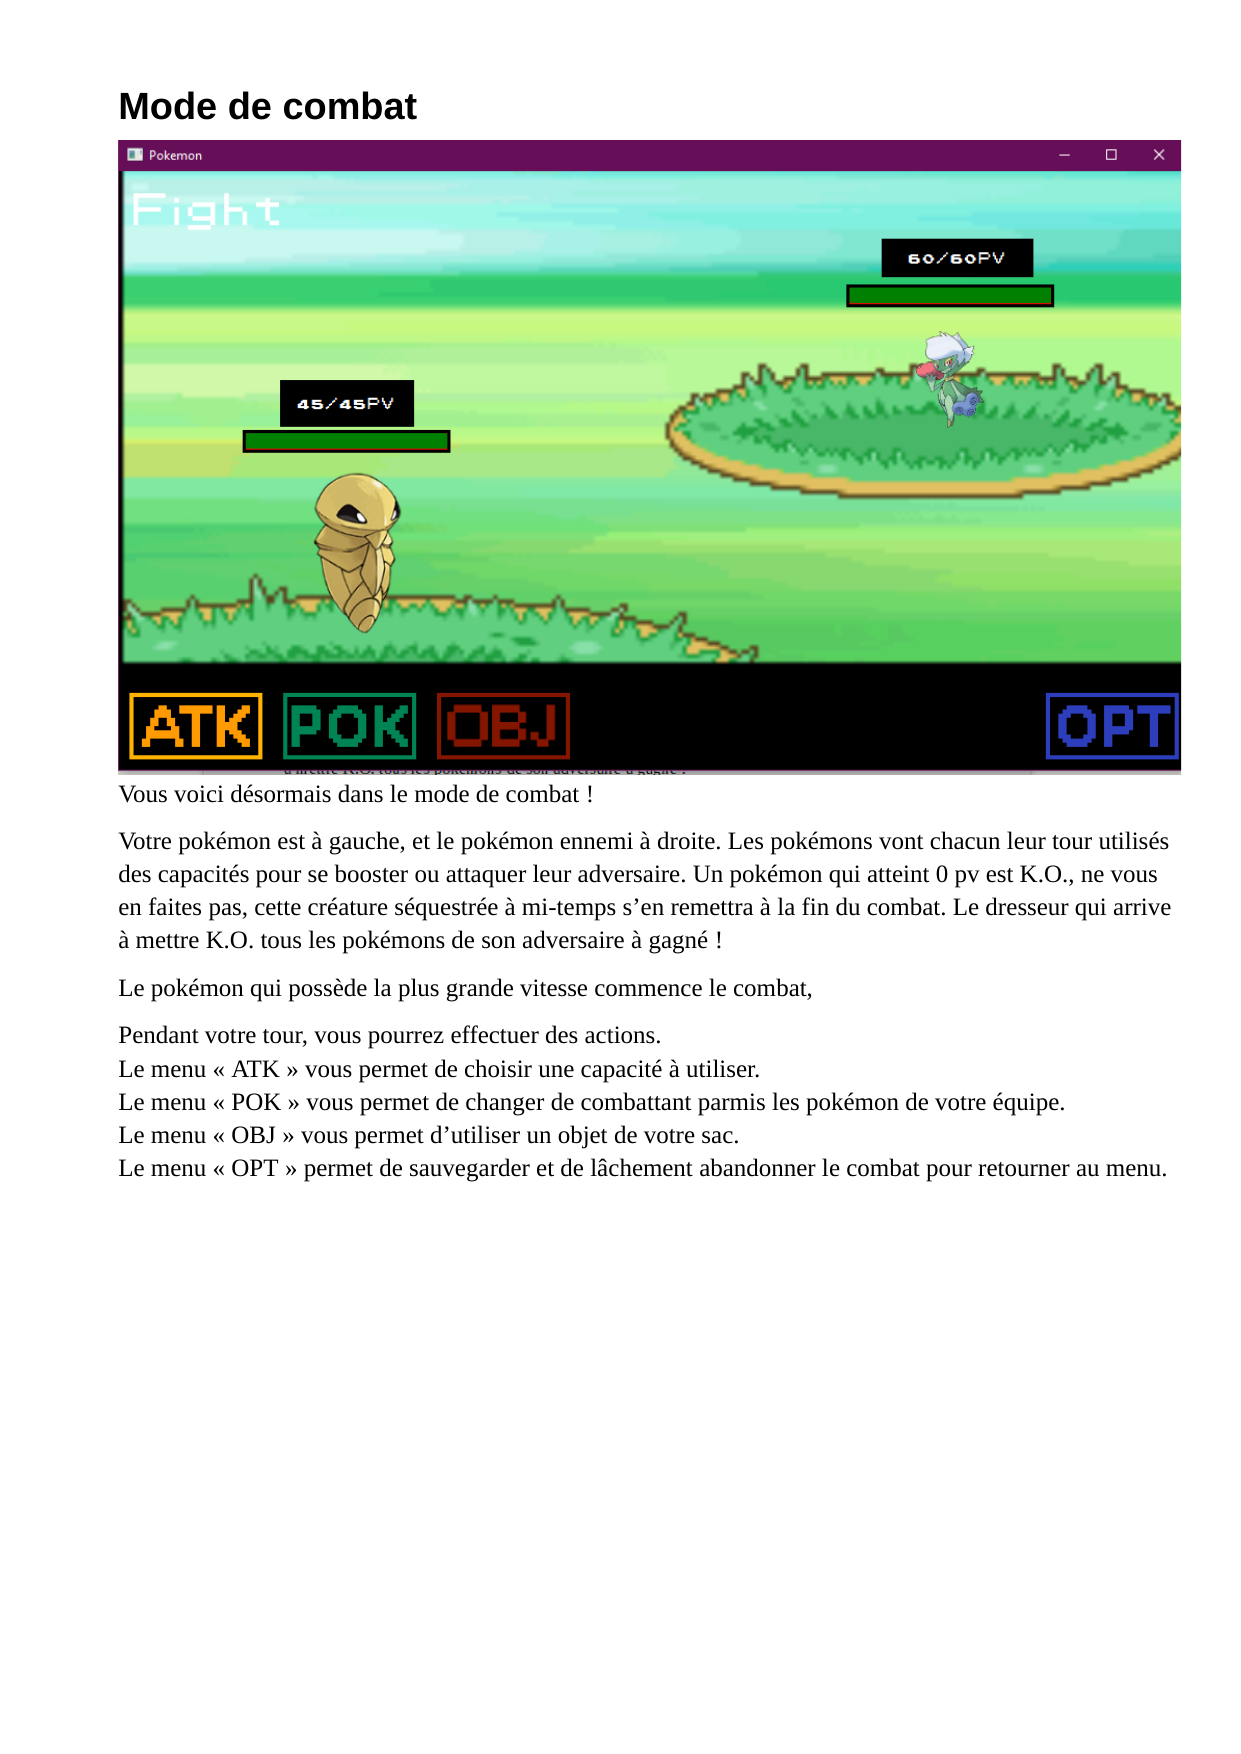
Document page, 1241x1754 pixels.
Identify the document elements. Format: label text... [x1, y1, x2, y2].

text Vous voici désormais dans le mode de combat ! [118, 775, 1181, 807]
picture [118, 140, 1182, 775]
text Votre pokémon est à gauche, et le pokémon ennemi à droite. Les pokémons vont chacun leur tour utilisés des capacités pour se booster ou attaquer leur adversaire. Un pokémon qui atteint 0 pv est K.O., ne vous en faites pas, cette créature séquestrée à mi-temps s’en remettra à la fin du combat. Le dresseur qui arrive à mettre K.O. tous les pokémons de son adversaire à gagné ! [118, 826, 1181, 954]
text Pendant votre tour, vous pourrez effectuer des actions. Le menu « ATK » vous permet de choisir une capacité à utiliser. Le menu « POK » vous permet de changer de combattant parmis les pokémon de votre équipe. Le menu « OBJ » vous permet d’utiliser un objet de votre sac. Le menu « OPT » permet de sauvegarder et de lâchement abandonner le combat pour retourner au menu. [118, 1021, 1181, 1181]
text Le pokémon qui possède la plus grande vitesse commence le combat, [118, 973, 1181, 1002]
subtitle Mode de combat [118, 84, 1181, 128]
